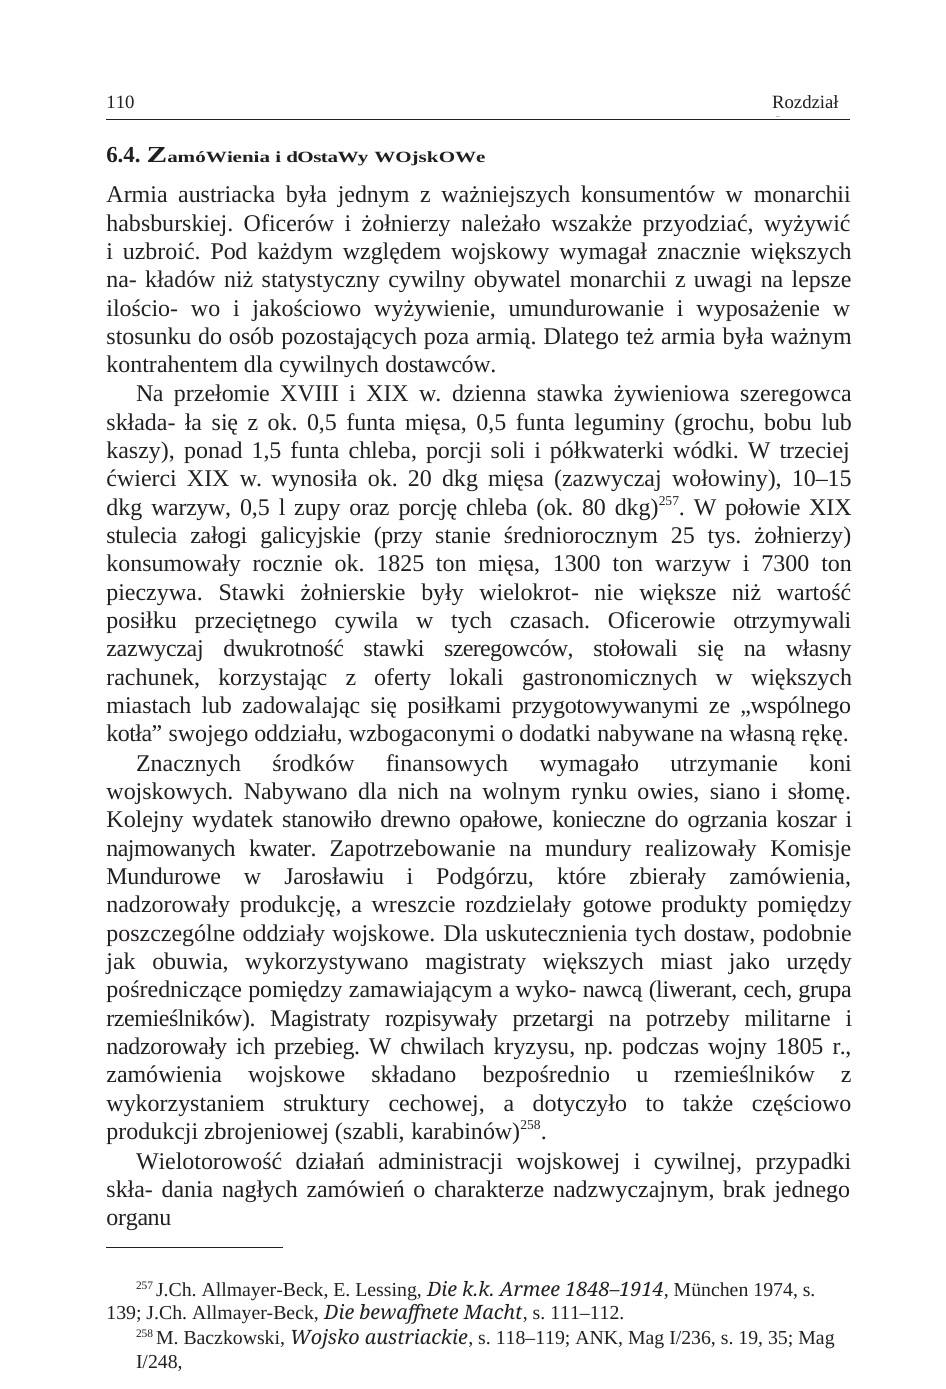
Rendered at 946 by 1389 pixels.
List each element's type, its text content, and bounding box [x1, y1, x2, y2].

text Na przełomie XVIII i XIX w. dzienna stawka żywieniowa szeregowca składa- ła się z ok. 0,5 funta mięsa, 0,5 funta leguminy (grochu, bobu lub kaszy), ponad 1,5 funta chleba, porcji soli i półkwaterki wódki. W trzeciej ćwierci XIX w. wynosiła ok. 20 dkg mięsa (zazwyczaj wołowiny), 10–15 dkg warzyw, 0,5 l zupy oraz porcję chleba (ok. 80 dkg)257. W połowie XIX stulecia załogi galicyjskie (przy stanie średniorocznym 25 tys. żołnierzy) konsumowały rocznie ok. 1825 ton mięsa, 1300 ton warzyw i 7300 ton pieczywa. Stawki żołnierskie były wielokrot- nie większe niż wartość posiłku przeciętnego cywila w tych czasach. Oficerowie otrzymywali zazwyczaj dwukrotność stawki szeregowców, stołowali się na własny rachunek, korzystając z oferty lokali gastronomicznych w większych miastach lub zadowalając się posiłkami przygotowywanymi ze „wspólnego kotła” swojego oddziału, wzbogaconymi o dodatki nabywane na własną rękę. [106, 379, 852, 747]
text Znacznych środków finansowych wymagało utrzymanie koni wojskowych. Nabywano dla nich na wolnym rynku owies, siano i słomę. Kolejny wydatek stanowiło drewno opałowe, konieczne do ogrzania koszar i najmowanych kwater. Zapotrzebowanie na mundury realizowały Komisje Mundurowe w Jarosławiu i Podgórzu, które zbierały zamówienia, nadzorowały produkcję, a wreszcie rozdzielały gotowe produkty pomiędzy poszczególne oddziały wojskowe. Dla uskutecznienia tych dostaw, podobnie jak obuwia, wykorzystywano magistraty większych miast jako urzędy pośredniczące pomiędzy zamawiającym a wyko- nawcą (liwerant, cech, grupa rzemieślników). Magistraty rozpisywały przetargi na potrzeby militarne i nadzorowały ich przebieg. W chwilach kryzysu, np. podczas wojny 1805 r., zamówienia wojskowe składano bezpośrednio u rzemieślników z wykorzystaniem struktury cechowej, a dotyczyło to także częściowo produkcji zbrojeniowej (szabli, karabinów)258. [106, 749, 852, 1145]
text Armia austriacka była jednym z ważniejszych konsumentów w monarchii habsburskiej. Oficerów i żołnierzy należało wszakże przyodziać, wyżywić i uzbroić. Pod każdym względem wojskowy wymagał znacznie większych na- kładów niż statystyczny cywilny obywatel monarchii z uwagi na lepsze ilościo- wo i jakościowo wyżywienie, umundurowanie i wyposażenie w stosunku do osób pozostających poza armią. Dlatego też armia była ważnym kontrahentem dla cywilnych dostawców. [106, 180, 852, 378]
text Wielotorowość działań administracji wojskowej i cywilnej, przypadki skła- dania nagłych zamówień o charakterze nadzwyczajnym, brak jednego organu [106, 1147, 852, 1231]
text 258 M. Baczkowski, Wojsko austriackie, s. 118–119; ANK, Mag I/236, s. 19, 35; Mag I/248, [136, 1325, 879, 1373]
list ZamóWienia i dOstaWy WOjskOWe [106, 141, 879, 167]
text 257 J.Ch. Allmayer-Beck, E. Lessing, Die k.k. Armee 1848–1914, München 1974, s. 139; J.Ch. Allmayer-Beck, Die bewaffnete Macht, s. 111–112. [106, 1278, 840, 1325]
